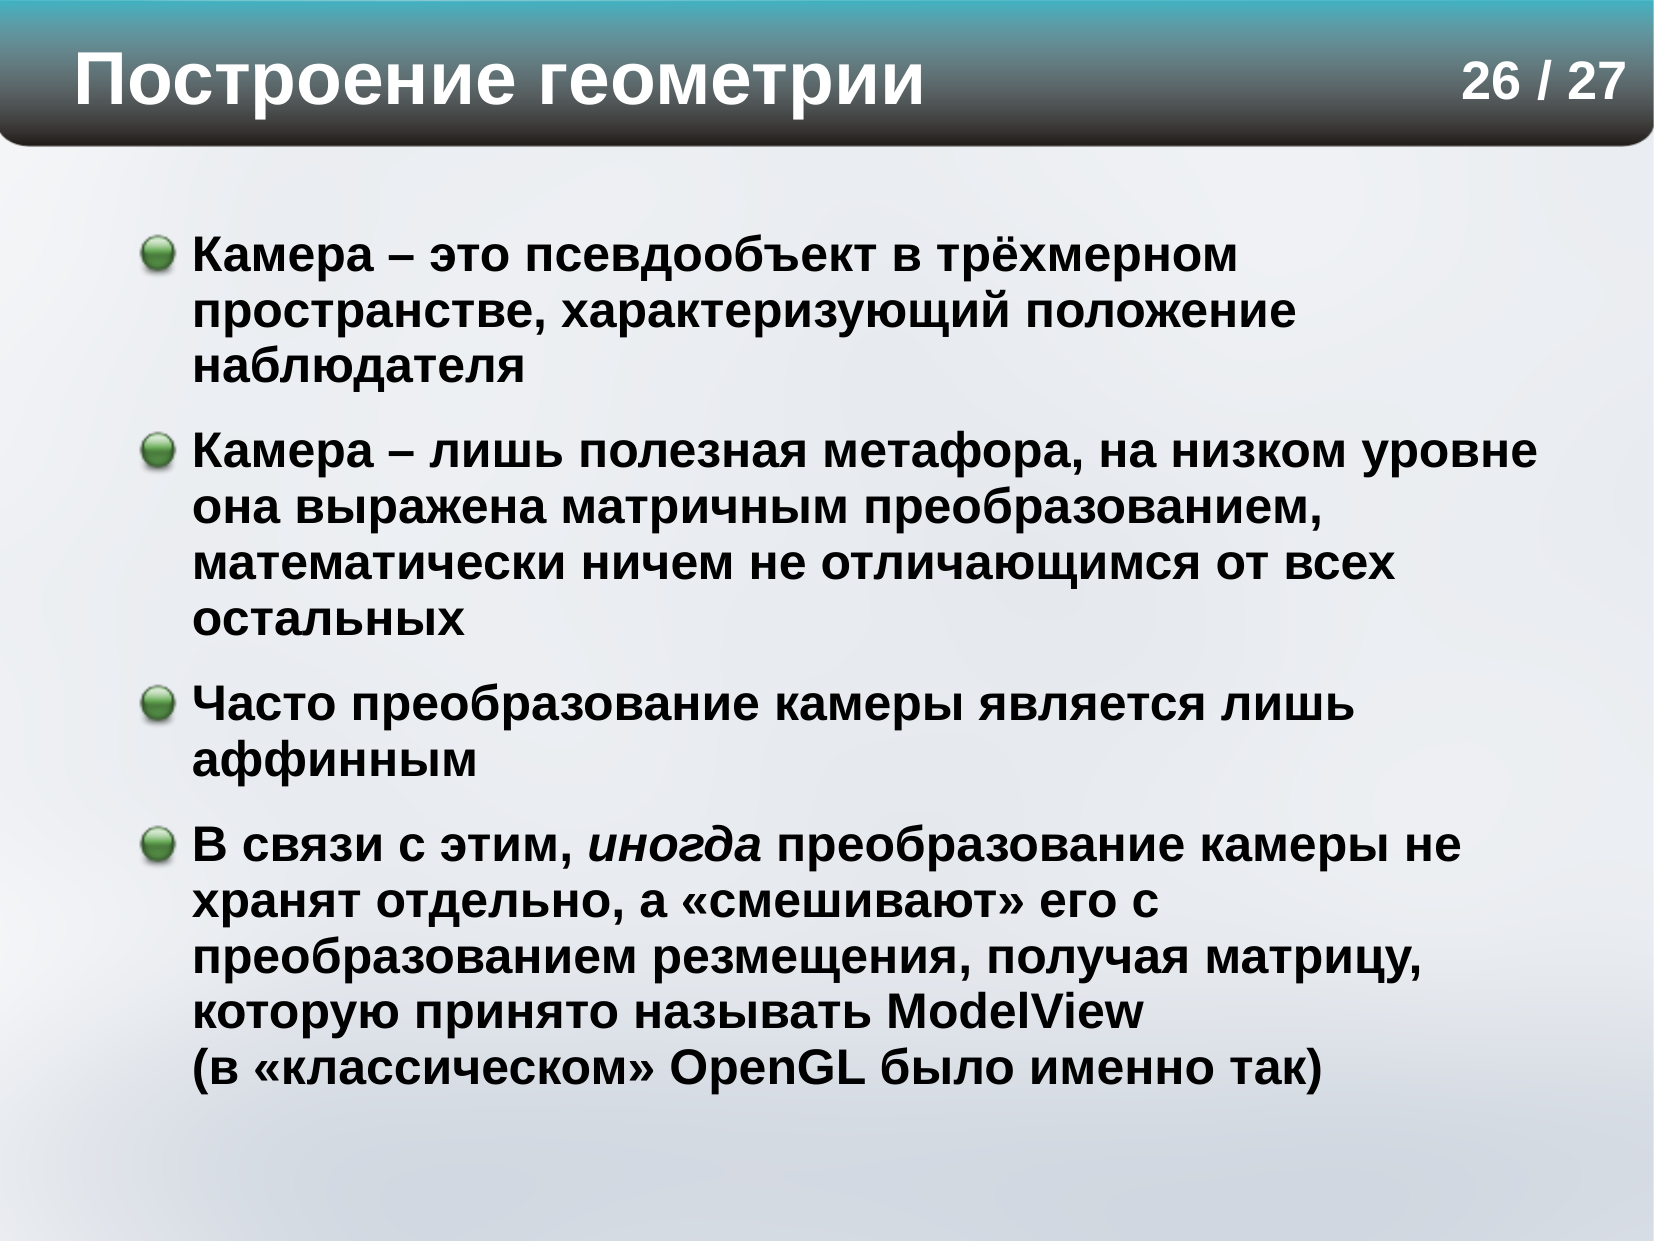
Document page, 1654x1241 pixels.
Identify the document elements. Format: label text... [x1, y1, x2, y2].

picture [0, 0, 1654, 1241]
text_box Камера – это псевдообъект в трёхмерном пространстве, характеризующий положение наблюдателя Камера – лишь полезная метафора, на низком уровне она выражена матричным преобразованием, математически ничем не отличающимся от всех остальных Часто преобразование камеры является лишь аффинным В связи с этим, иногда преобразование камеры не хранят отдельно, а «смешивают» его с преобразованием резмещения, получая матрицу, которую принято называть ModelView (в «классическом» OpenGL было именно так) [118, 218, 1595, 1103]
text_box 20 / 27 [1446, 42, 1654, 179]
text_box Построение геометрии [59, 29, 1418, 129]
